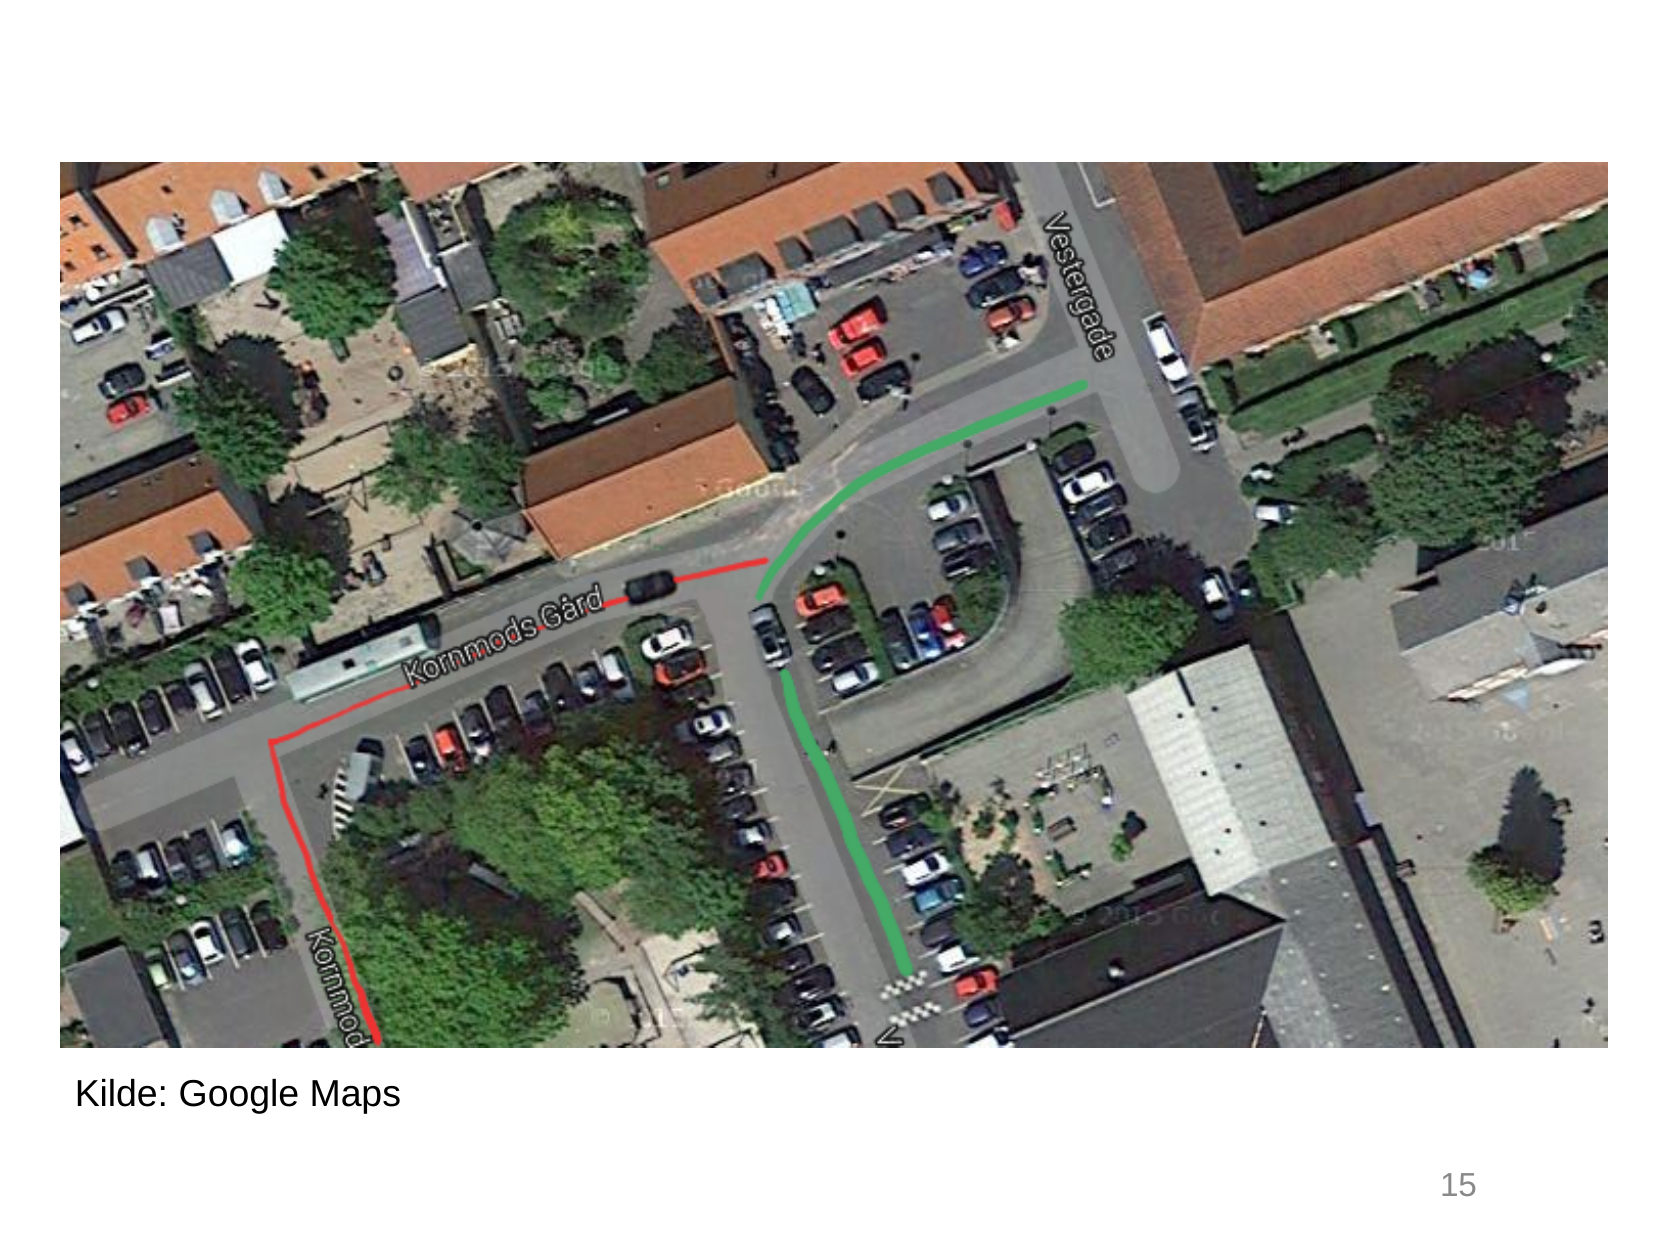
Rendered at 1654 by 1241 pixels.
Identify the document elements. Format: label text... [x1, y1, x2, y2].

text_box Kilde: Google Maps [60, 1065, 451, 1164]
picture [60, 162, 1608, 1048]
